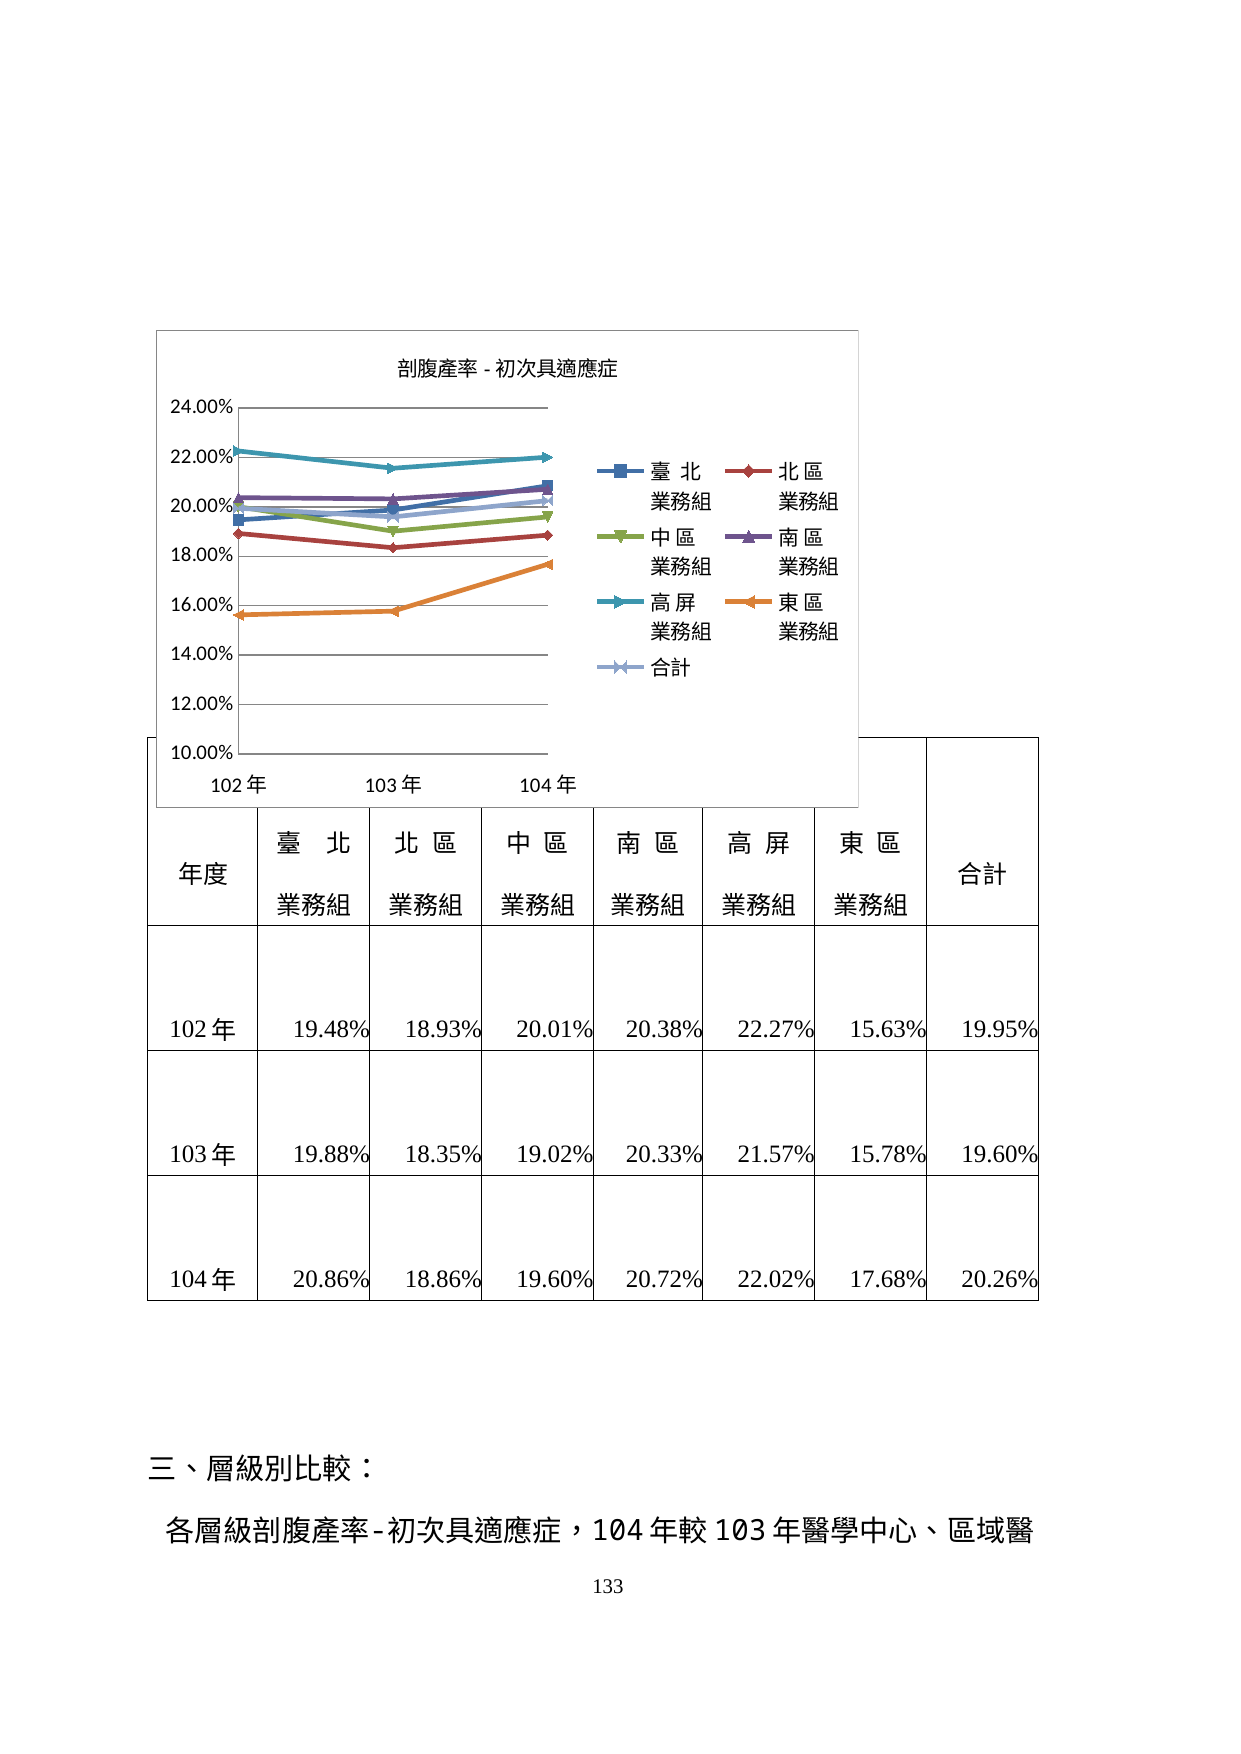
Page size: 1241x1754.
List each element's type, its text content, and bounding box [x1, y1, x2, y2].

table_cell 20.01% [482, 926, 593, 1050]
table_cell 22.02% [703, 1176, 814, 1300]
table_cell 各層級剖腹產率-初次具適應症，104年較103年醫學中心、區域醫 [148, 1487, 1038, 1550]
table_cell 高 屏 業務組 [703, 808, 814, 925]
table_cell 合計 [927, 738, 1038, 925]
table_cell [859, 672, 926, 737]
table_cell 19.88% [258, 1051, 369, 1175]
table_cell 19.60% [927, 1051, 1038, 1175]
table_cell 104年 [148, 1176, 257, 1300]
table_cell 18.86% [370, 1176, 481, 1300]
table_cell 102年 [148, 926, 257, 1050]
table_cell [148, 472, 156, 672]
table_header [148, 425, 156, 472]
table_cell 15.78% [815, 1051, 926, 1175]
table_cell 20.26% [927, 1176, 1038, 1300]
table_cell [148, 175, 1038, 672]
table_cell 17.68% [815, 1176, 926, 1300]
table_cell 20.86% [258, 1176, 369, 1300]
table_cell 21.57% [703, 1051, 814, 1175]
table_cell 19.60% [482, 1176, 593, 1300]
table_cell 15.63% [815, 926, 926, 1050]
table_cell 20.72% [594, 1176, 702, 1300]
table_cell 南 區 業務組 [594, 808, 702, 925]
table_cell 19.48% [258, 926, 369, 1050]
table_cell 18.35% [370, 1051, 481, 1175]
table_cell 103年 [148, 1051, 257, 1175]
table_cell 三、層級別比較： [148, 1301, 1038, 1487]
table_cell 20.38% [594, 926, 702, 1050]
table_cell 18.93% [370, 926, 481, 1050]
table_cell 19.95% [927, 926, 1038, 1050]
table_cell 臺 北 業務組 [258, 808, 369, 925]
table_cell 22.27% [703, 926, 814, 1050]
table_cell 東 區 業務組 [815, 738, 926, 925]
table_cell [148, 672, 156, 737]
table_cell [926, 672, 1038, 737]
table_cell 中 區 業務組 [482, 808, 593, 925]
table_cell 19.02% [482, 1051, 593, 1175]
table_cell 北 區 業務組 [370, 808, 481, 925]
table_cell 20.33% [594, 1051, 702, 1175]
table_cell 年度 [148, 738, 257, 925]
